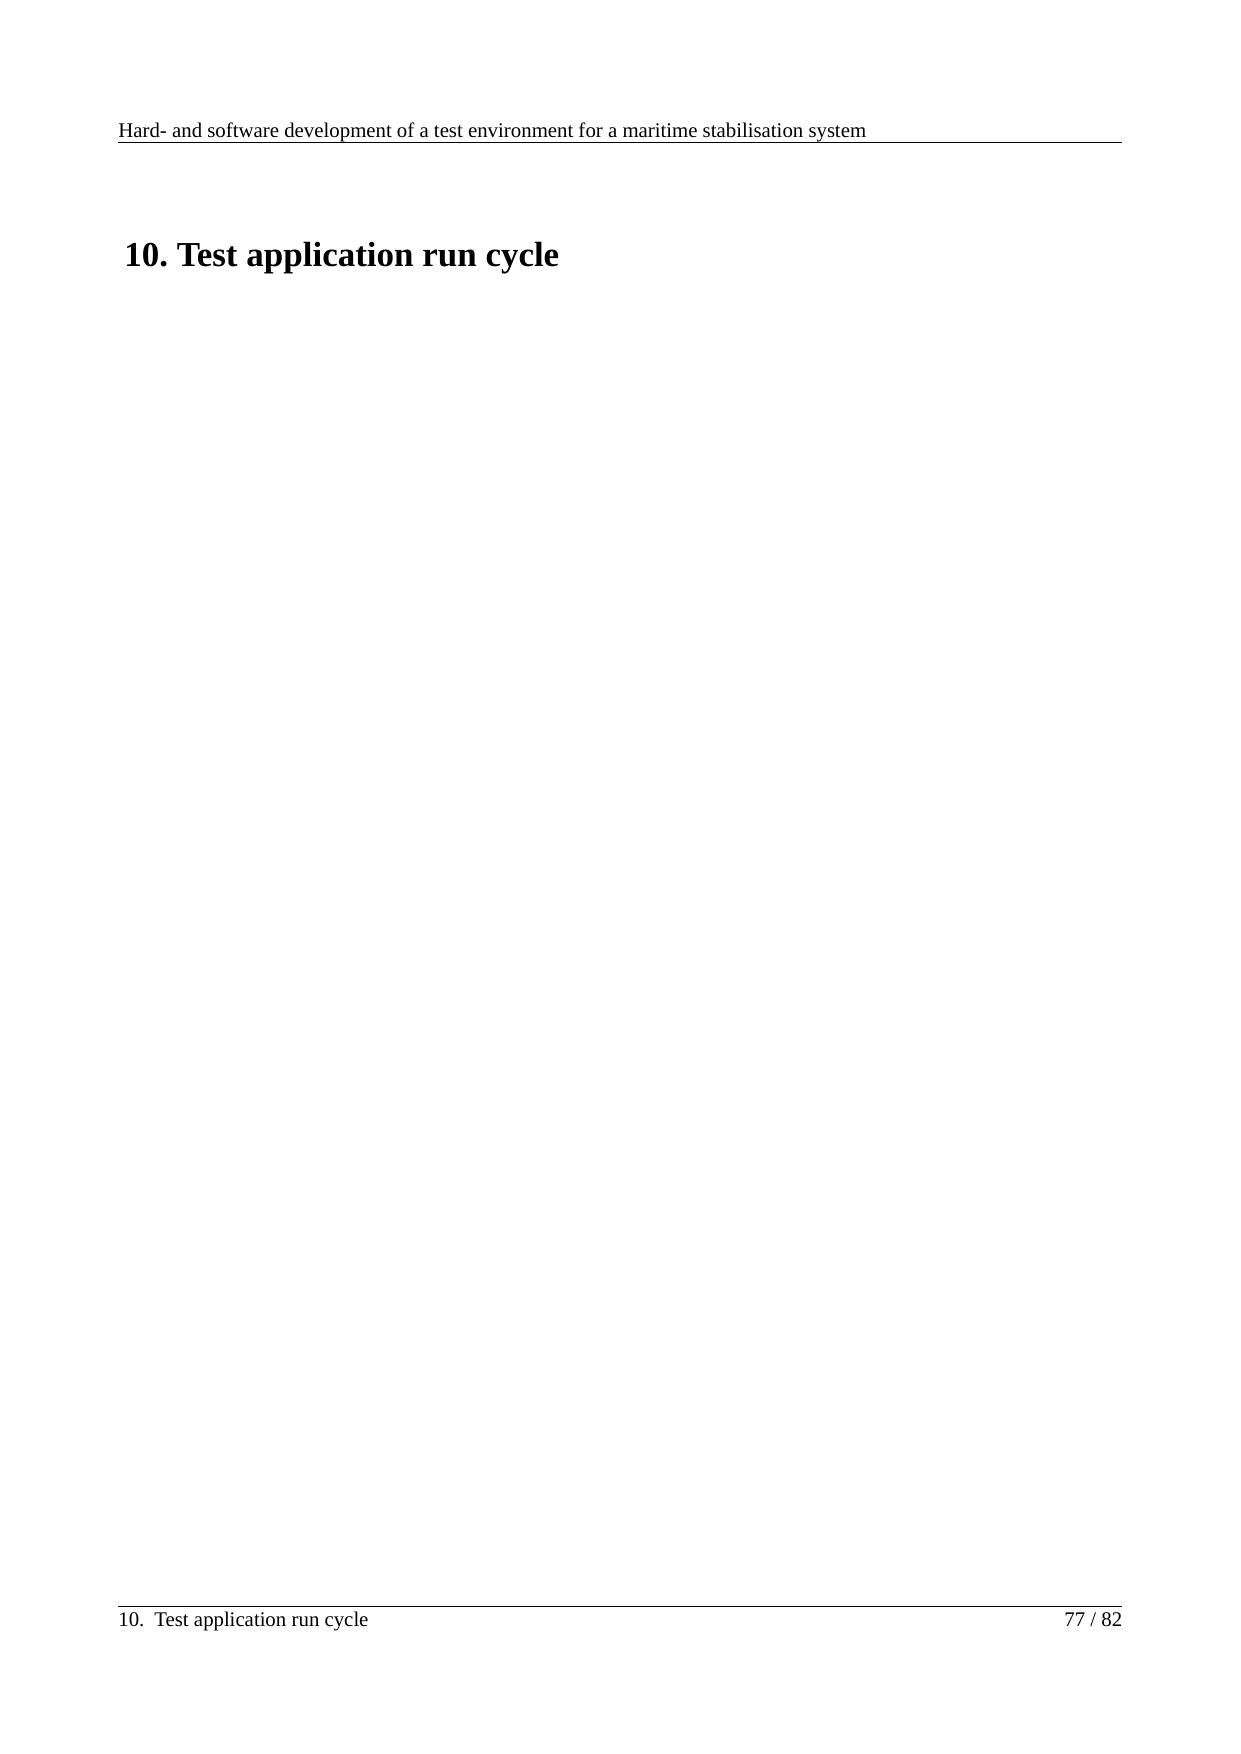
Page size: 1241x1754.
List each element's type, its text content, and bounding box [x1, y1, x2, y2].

subtitle Test application run cycle [118, 234, 1122, 274]
